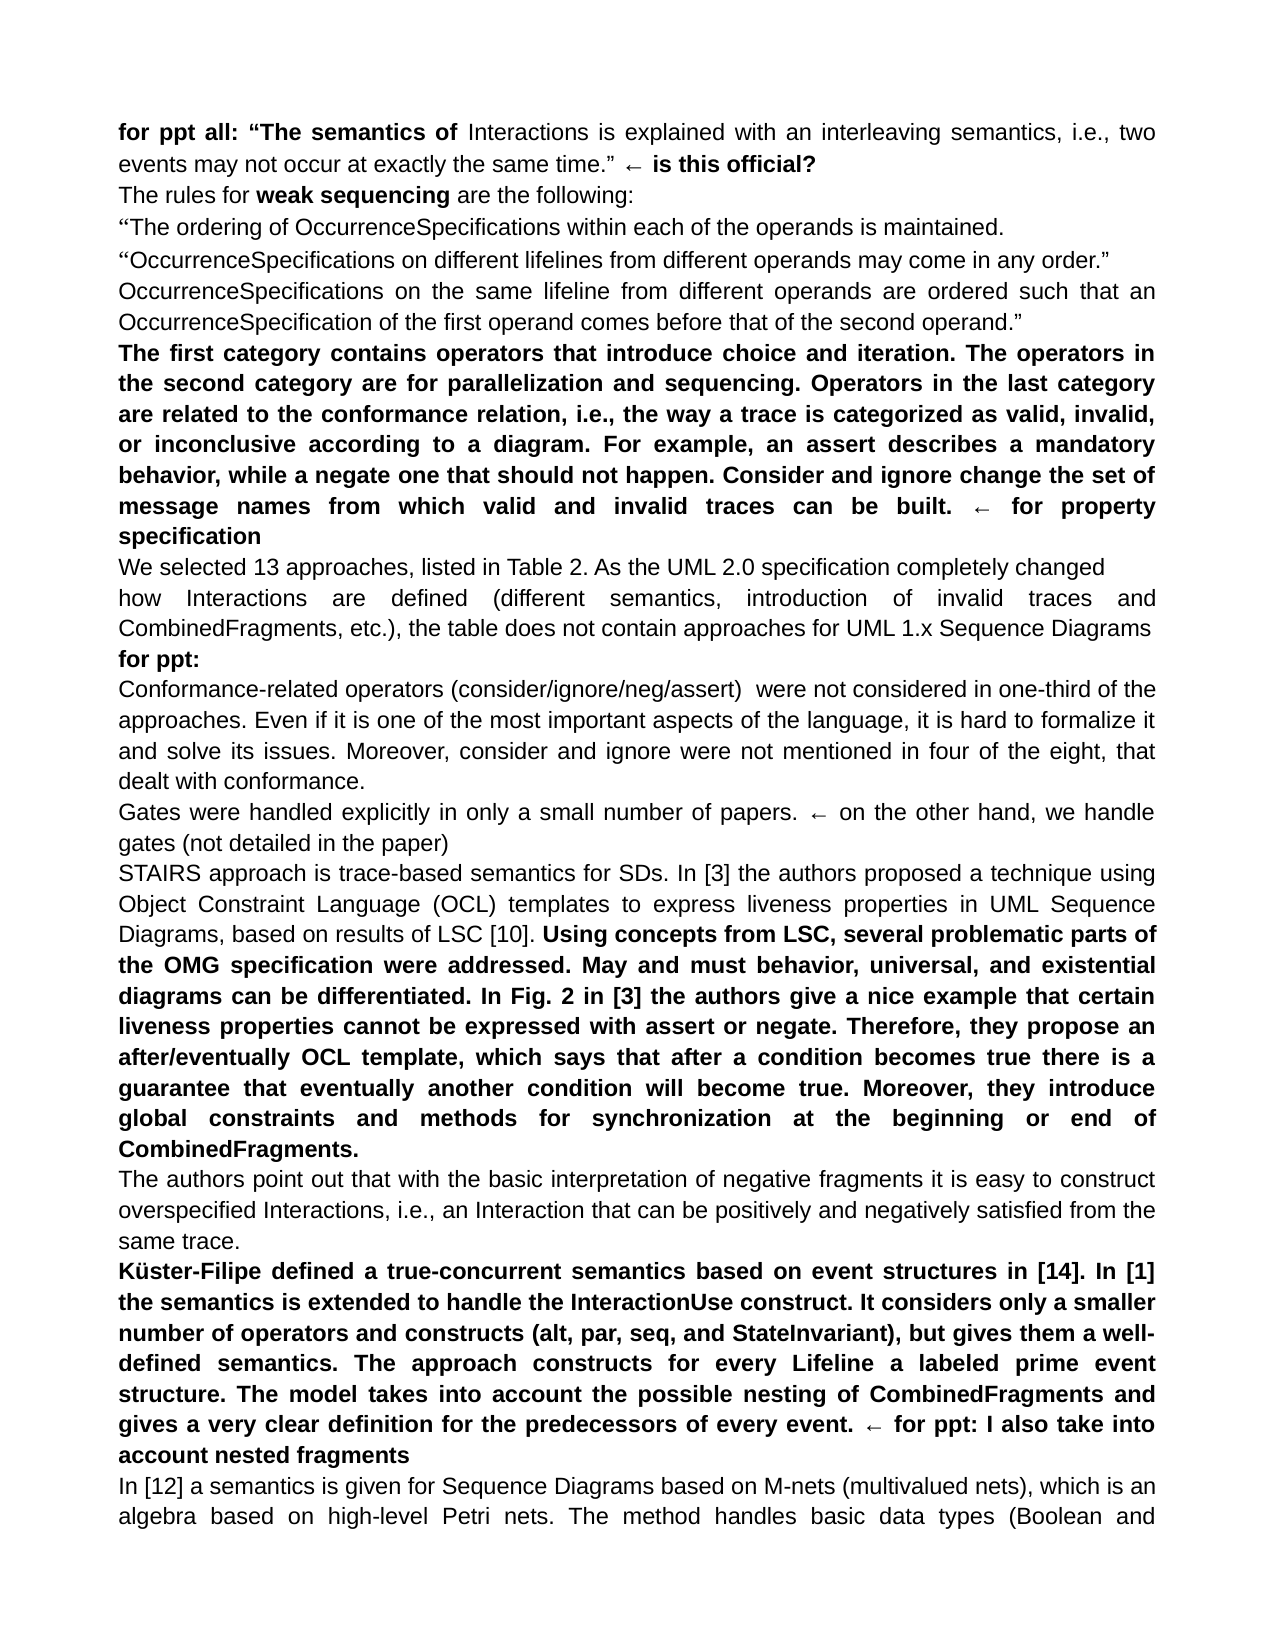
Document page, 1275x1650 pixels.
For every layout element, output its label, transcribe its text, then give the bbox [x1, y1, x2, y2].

text OccurrenceSpecifications on the same lifeline from different operands are ordered such that an OccurrenceSpecification of the first operand comes before that of the second operand.” [118, 278, 1157, 335]
text Gates were handled explicitly in only a small number of papers. ← on the other hand, we handle gates (not detailed in the paper) [118, 798, 1157, 856]
text Conformance-related operators (consider/ignore/neg/assert) were not considered in one-third of the approaches. Even if it is one of the most important aspects of the language, it is hard to formalize it and solve its issues. Moreover, consider and ignore were not mentioned in four of the eight, that dealt with conformance. [118, 676, 1157, 794]
text In [12] a semantics is given for Sequence Diagrams based on M-nets (multivalued nets), which is an algebra based on high-level Petri nets. The method handles basic data types (Boolean and [118, 1472, 1157, 1529]
text We selected 13 approaches, listed in Table 2. As the UML 2.0 specification completely changed [118, 553, 1157, 580]
text The authors point out that with the basic interpretation of negative fragments it is easy to construct overspecified Interactions, i.e., an Interaction that can be positively and negatively satisfied from the same trace. [118, 1166, 1157, 1254]
text Küster-Filipe defined a true-concurrent semantics based on event structures in [14]. In [1] the semantics is extended to handle the InteractionUse construct. It considers only a smaller number of operators and constructs (alt, par, seq, and StateInvariant), but gives them a well-defined semantics. The approach constructs for every Lifeline a labeled prime event structure. The model takes into account the possible nesting of CombinedFragments and gives a very clear definition for the predecessors of every event. ← for ppt: I also take into account nested fragments [118, 1258, 1157, 1468]
text “OccurrenceSpecifications on different lifelines from different operands may come in any order.” [118, 245, 1157, 274]
text The rules for weak sequencing are the following: [118, 182, 1157, 208]
text The first category contains operators that introduce choice and iteration. The operators in the second category are for parallelization and sequencing. Operators in the last category are related to the conformance relation, i.e., the way a trace is categorized as valid, invalid, or inconclusive according to a diagram. For example, an assert describes a mandatory behavior, while a negate one that should not happen. Consider and ignore change the set of message names from which valid and invalid traces can be built. ← for property specification [118, 339, 1157, 549]
text for ppt all: “The semantics of Interactions is explained with an interleaving semantics, i.e., two events may not occur at exactly the same time.” ← is this official? [118, 118, 1157, 178]
text “The ordering of OccurrenceSpecifications within each of the operands is maintained. [118, 212, 1157, 241]
text for ppt: [118, 645, 1157, 672]
text STAIRS approach is trace-based semantics for SDs. In [3] the authors proposed a technique using Object Constraint Language (OCL) templates to express liveness properties in UML Sequence Diagrams, based on results of LSC [10]. Using concepts from LSC, several problematic parts of the OMG specification were addressed. May and must behavior, universal, and existential diagrams can be differentiated. In Fig. 2 in [3] the authors give a nice example that certain liveness properties cannot be expressed with assert or negate. Therefore, they propose an after/eventually OCL template, which says that after a condition becomes true there is a guarantee that eventually another condition will become true. Moreover, they introduce global constraints and methods for synchronization at the beginning or end of CombinedFragments. [118, 859, 1157, 1162]
text how Interactions are defined (different semantics, introduction of invalid traces and CombinedFragments, etc.), the table does not contain approaches for UML 1.x Sequence Diagrams [118, 584, 1157, 641]
